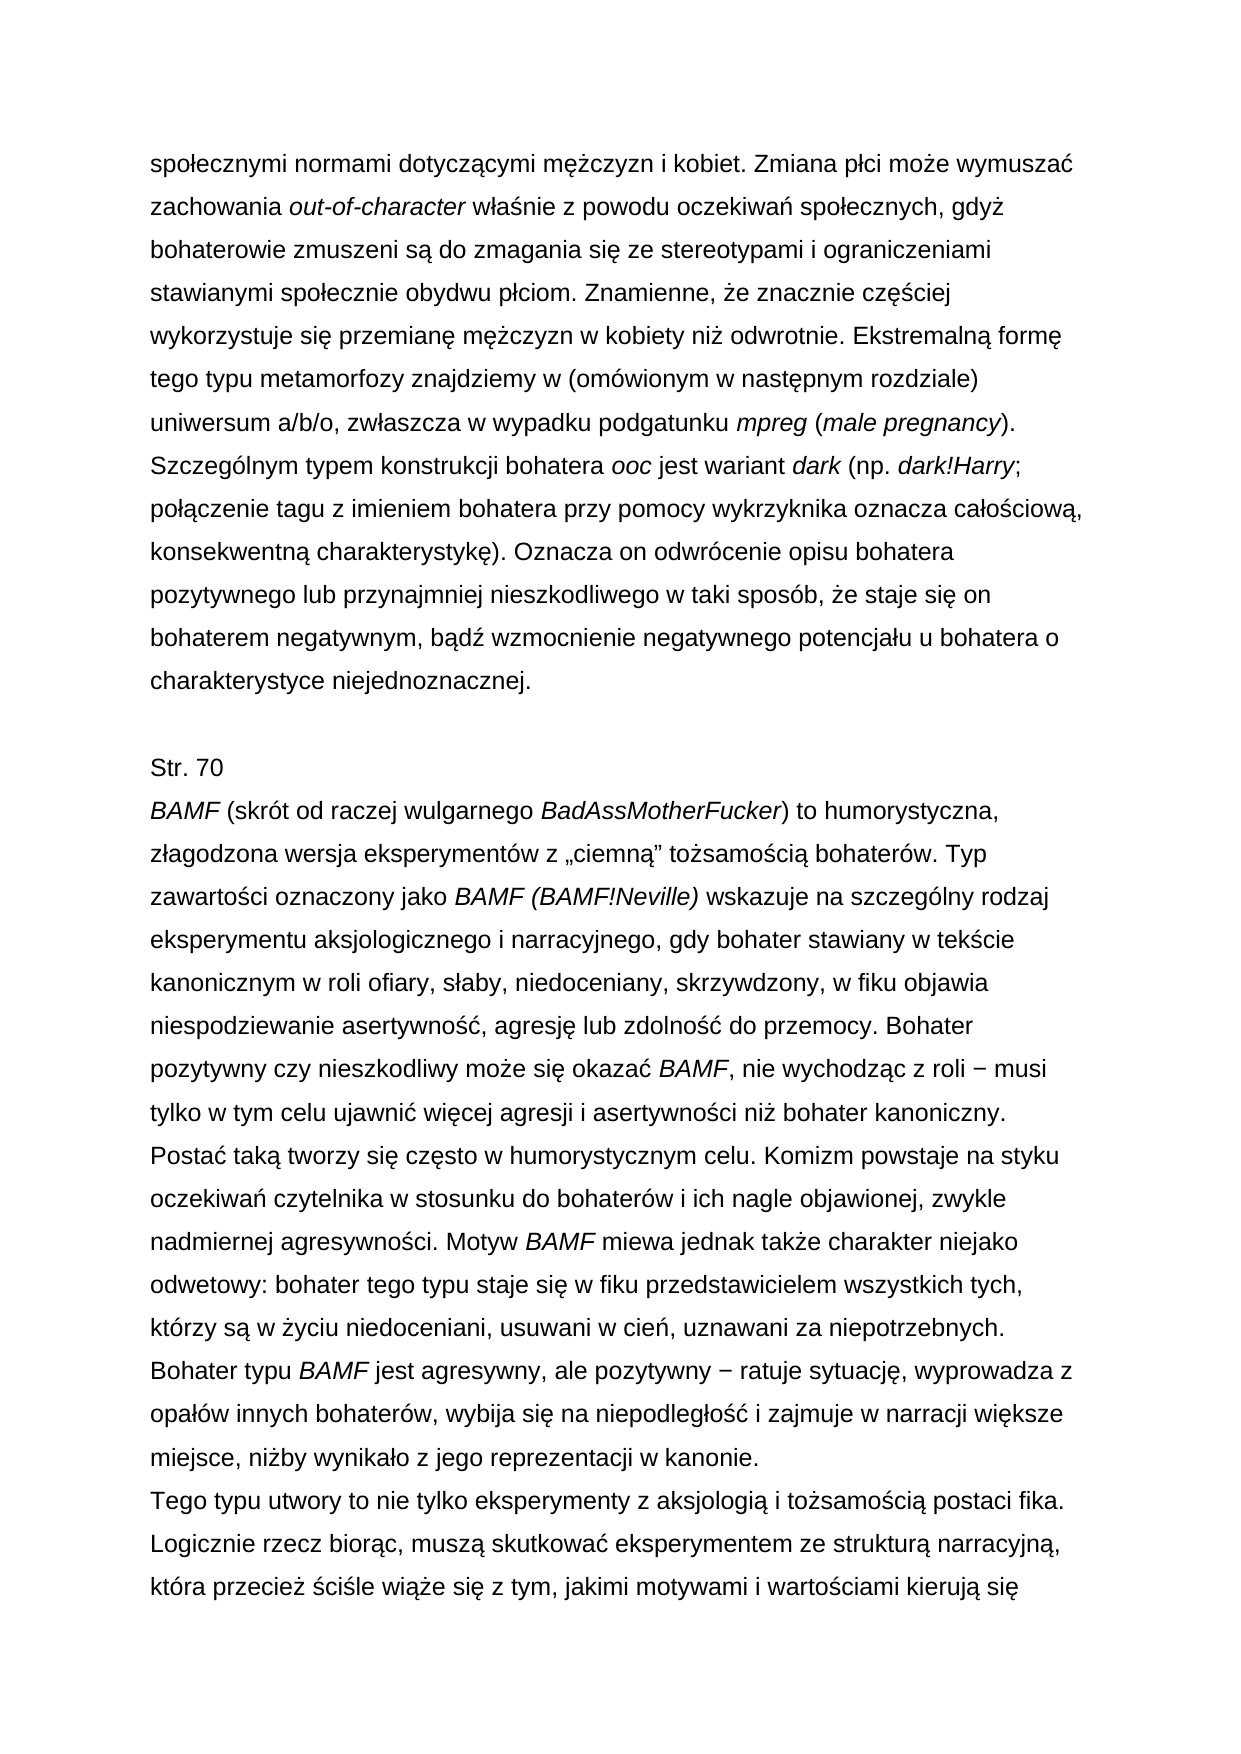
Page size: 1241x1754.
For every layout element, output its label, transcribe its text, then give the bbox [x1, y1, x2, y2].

text Tego typu utwory to nie tylko eksperymenty z aksjologią i tożsamością postaci fika. Logicznie rzecz biorąc, muszą skutkować eksperymentem ze strukturą narracyjną, która przecież ściśle wiąże się z tym, jakimi motywami i wartościami kierują się [150, 1486, 1090, 1601]
text Szczególnym typem konstrukcji bohatera ooc jest wariant dark (np. dark!Harry; połączenie tagu z imieniem bohatera przy pomocy wykrzyknika oznacza całościową, konsekwentną charakterystykę). Oznacza on odwrócenie opisu bohatera pozytywnego lub przynajmniej nieszkodliwego w taki sposób, że staje się on bohaterem negatywnym, bądź wzmocnienie negatywnego potencjału u bohatera o charakterystyce niejednoznacznej. [150, 451, 1090, 695]
text społecznymi normami dotyczącymi mężczyzn i kobiet. Zmiana płci może wymuszać zachowania out-of-character właśnie z powodu oczekiwań społecznych, gdyż bohaterowie zmuszeni są do zmagania się ze stereotypami i ograniczeniami stawianymi społecznie obydwu płciom. Znamienne, że znacznie częściej wykorzystuje się przemianę mężczyzn w kobiety niż odwrotnie. Ekstremalną formę tego typu metamorfozy znajdziemy w (omówionym w następnym rozdziale) uniwersum a/b/o, zwłaszcza w wypadku podgatunku mpreg (male pregnancy). [150, 149, 1090, 436]
text Str. 70 [150, 753, 1090, 781]
text BAMF (skrót od raczej wulgarnego BadAssMotherFucker) to humorystyczna, złagodzona wersja eksperymentów z „ciemną” tożsamością bohaterów. Typ zawartości oznaczony jako BAMF (BAMF!Neville) wskazuje na szczególny rodzaj eksperymentu aksjologicznego i narracyjnego, gdy bohater stawiany w tekście kanonicznym w roli ofiary, słaby, niedoceniany, skrzywdzony, w fiku objawia niespodziewanie asertywność, agresję lub zdolność do przemocy. Bohater pozytywny czy nieszkodliwy może się okazać BAMF, nie wychodząc z roli − musi tylko w tym celu ujawnić więcej agresji i asertywności niż bohater kanoniczny. Postać taką tworzy się często w humorystycznym celu. Komizm powstaje na styku oczekiwań czytelnika w stosunku do bohaterów i ich nagle objawionej, zwykle nadmiernej agresywności. Motyw BAMF miewa jednak także charakter niejako odwetowy: bohater tego typu staje się w fiku przedstawicielem wszystkich tych, którzy są w życiu niedoceniani, usuwani w cień, uznawani za niepotrzebnych. Bohater typu BAMF jest agresywny, ale pozytywny − ratuje sytuację, wyprowadza z opałów innych bohaterów, wybija się na niepodległość i zajmuje w narracji większe miejsce, niżby wynikało z jego reprezentacji w kanonie. [150, 796, 1090, 1471]
